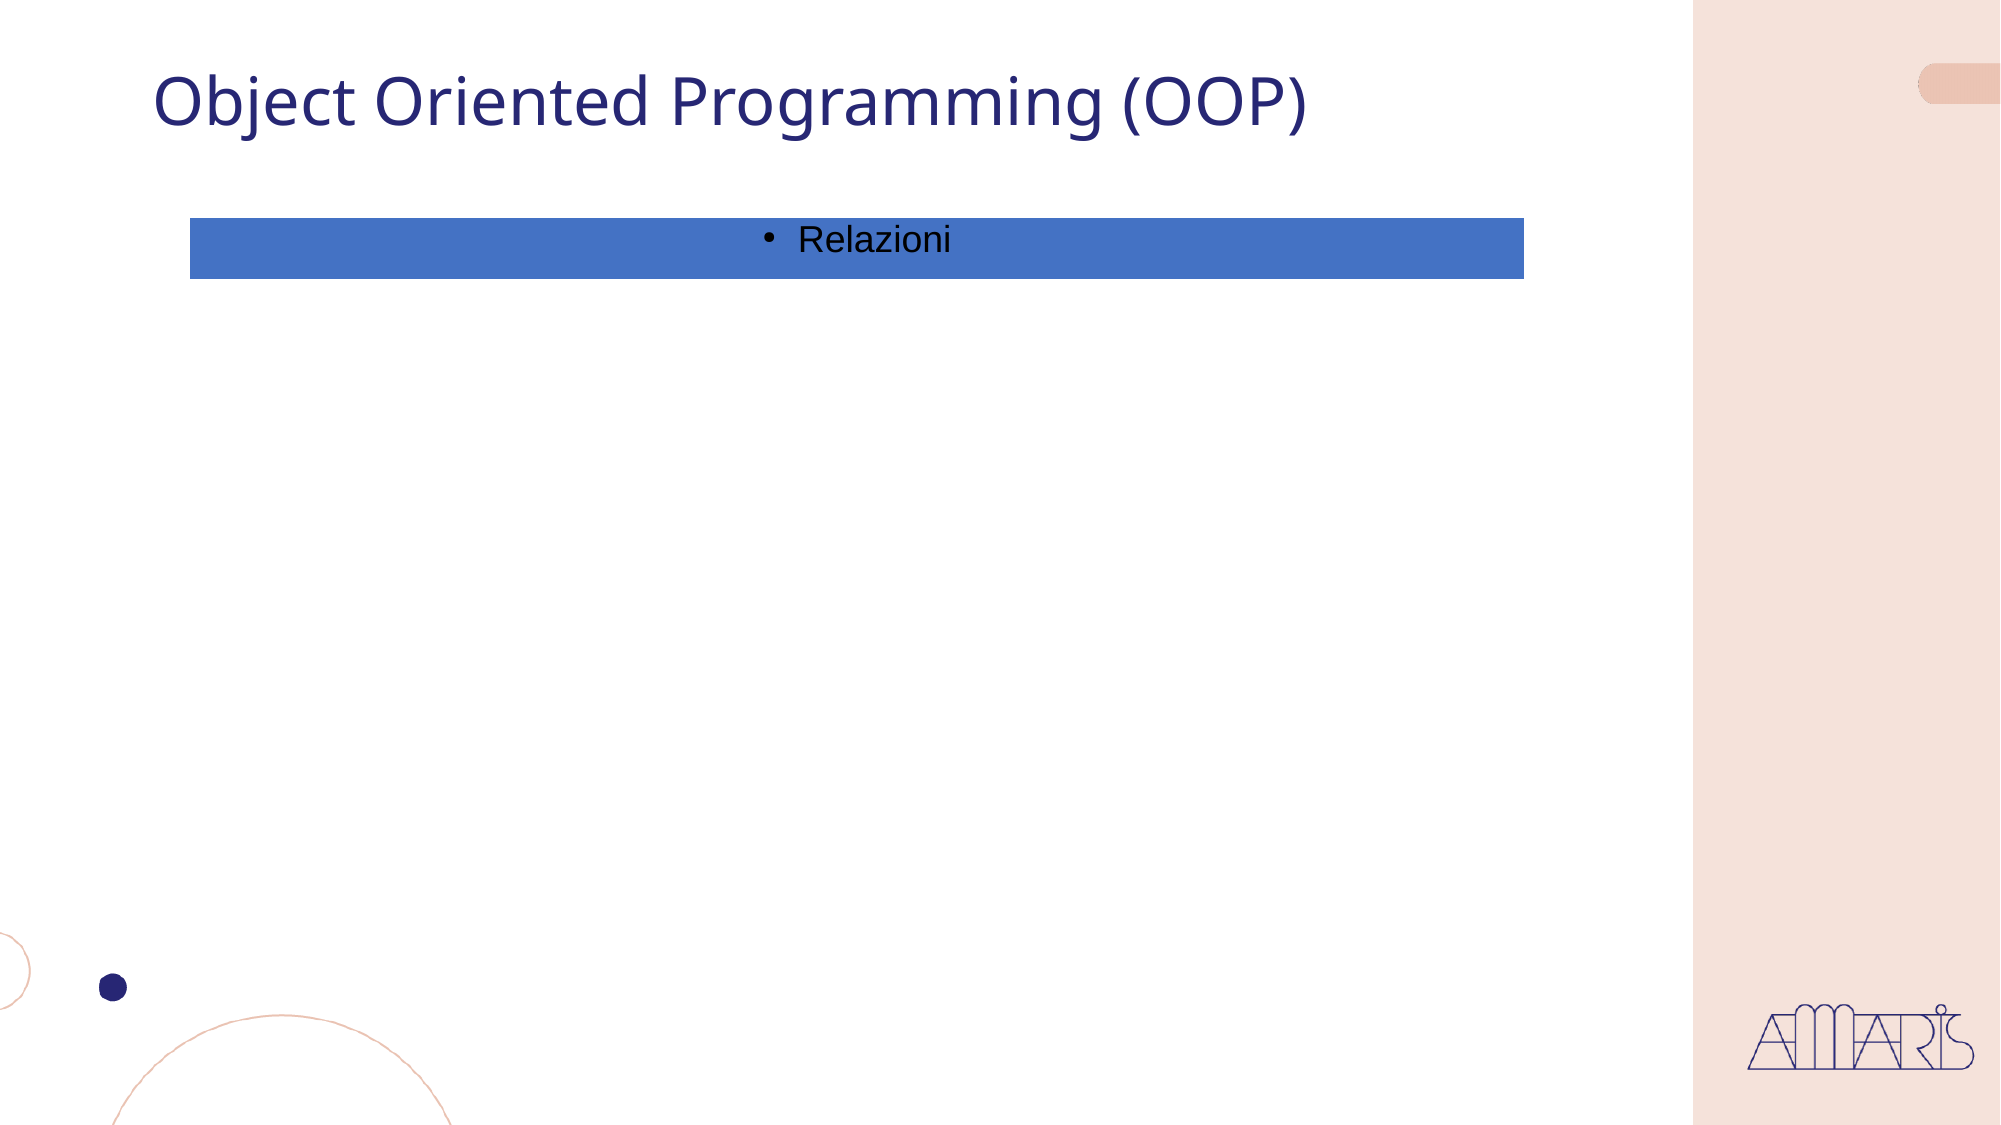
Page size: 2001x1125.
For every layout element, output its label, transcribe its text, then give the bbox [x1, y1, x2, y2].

table_header Relazioni [190, 218, 1524, 279]
title Object Oriented Programming (OOP) [137, 59, 1577, 148]
